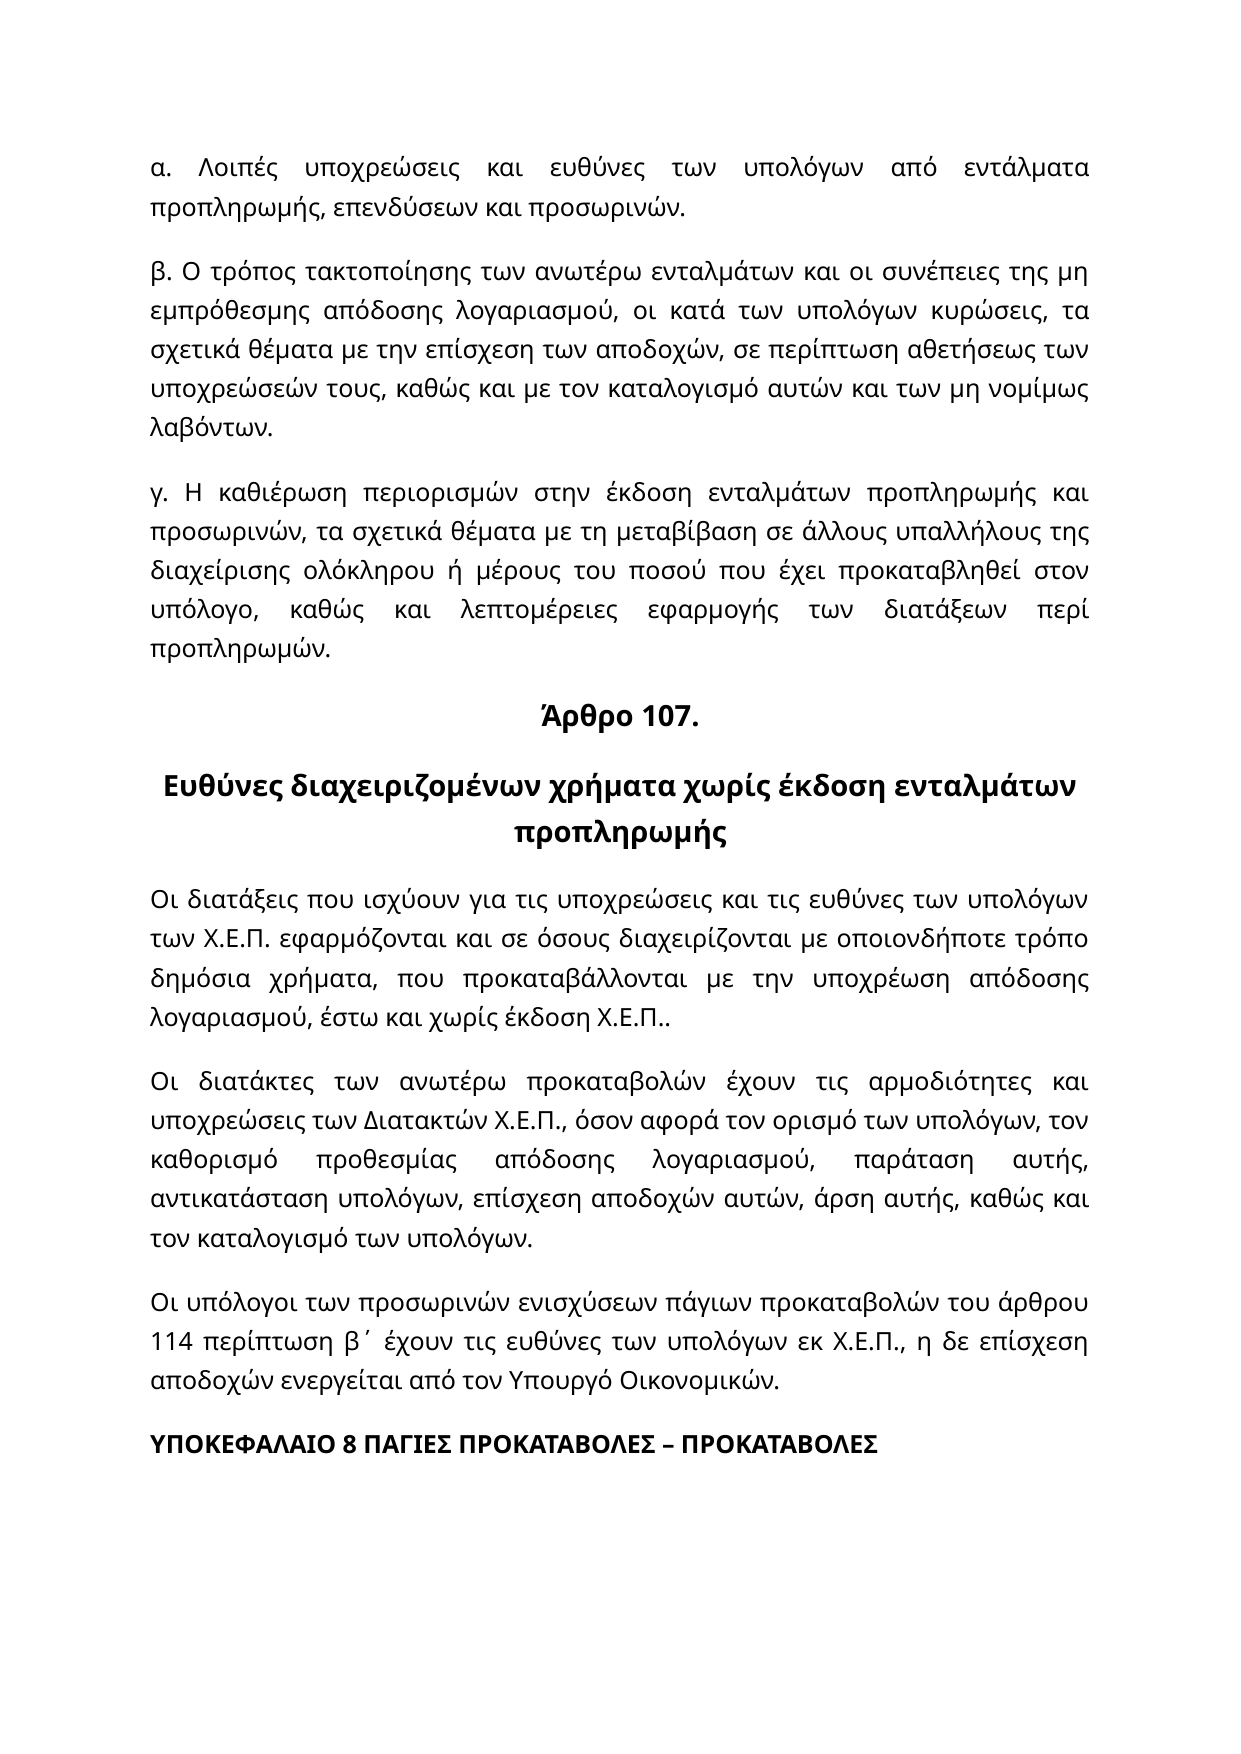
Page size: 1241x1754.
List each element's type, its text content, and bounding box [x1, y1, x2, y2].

text Οι διατάκτες των ανωτέρω προκαταβολών έχουν τις αρμοδιότητες και υποχρεώσεις των Διατακτών Χ.Ε.Π., όσον αφορά τον ορισμό των υπολόγων, τον καθορισμό προθεσμίας απόδοσης λογαριασμού, παράταση αυτής, αντικατάσταση υπολόγων, επίσχεση αποδοχών αυτών, άρση αυτής, καθώς και τον καταλογισμό των υπολόγων. [150, 1063, 1090, 1254]
subtitle Άρθρο 107. [150, 695, 1090, 735]
text Οι διατάξεις που ισχύουν για τις υποχρεώσεις και τις ευθύνες των υπολόγων των Χ.Ε.Π. εφαρμόζονται και σε όσους διαχειρίζονται με οποιονδήποτε τρόπο δημόσια χρήματα, που προκαταβάλλονται με την υποχρέωση απόδοσης λογαριασμού, έστω και χωρίς έκδοση Χ.Ε.Π.. [150, 882, 1090, 1033]
text Οι υπόλογοι των προσωρινών ενισχύσεων πάγιων προκαταβολών του άρθρου 114 περίπτωση β΄ έχουν τις ευθύνες των υπολόγων εκ Χ.Ε.Π., η δε επίσχεση αποδοχών ενεργείται από τον Υπουργό Οικονομικών. [150, 1284, 1090, 1397]
subtitle Ευθύνες διαχειριζομένων χρήματα χωρίς έκδοση ενταλμάτων προπληρωμής [150, 766, 1090, 851]
text γ. Η καθιέρωση περιορισμών στην έκδοση ενταλμάτων προπληρωμής και προσωρινών, τα σχετικά θέματα με τη μεταβίβαση σε άλλους υπαλλήλους της διαχείρισης ολόκληρου ή μέρους του ποσού που έχει προκαταβληθεί στον υπόλογο, καθώς και λεπτομέρειες εφαρμογής των διατάξεων περί προπληρωμών. [150, 474, 1090, 665]
text α. Λοιπές υποχρεώσεις και ευθύνες των υπολόγων από εντάλματα προπληρωμής, επενδύσεων και προσωρινών. [150, 150, 1090, 223]
text ΥΠΟΚΕΦΑΛΑΙΟ 8 ΠΑΓΙΕΣ ΠΡΟΚΑΤΑΒΟΛΕΣ – ΠΡΟΚΑΤΑΒΟΛΕΣ [150, 1427, 1090, 1461]
text β. Ο τρόπος τακτοποίησης των ανωτέρω ενταλμάτων και οι συνέπειες της μη εμπρόθεσμης απόδοσης λογαριασμού, οι κατά των υπολόγων κυρώσεις, τα σχετικά θέματα με την επίσχεση των αποδοχών, σε περίπτωση αθετήσεως των υποχρεώσεών τους, καθώς και με τον καταλογισμό αυτών και των μη νομίμως λαβόντων. [150, 253, 1090, 444]
